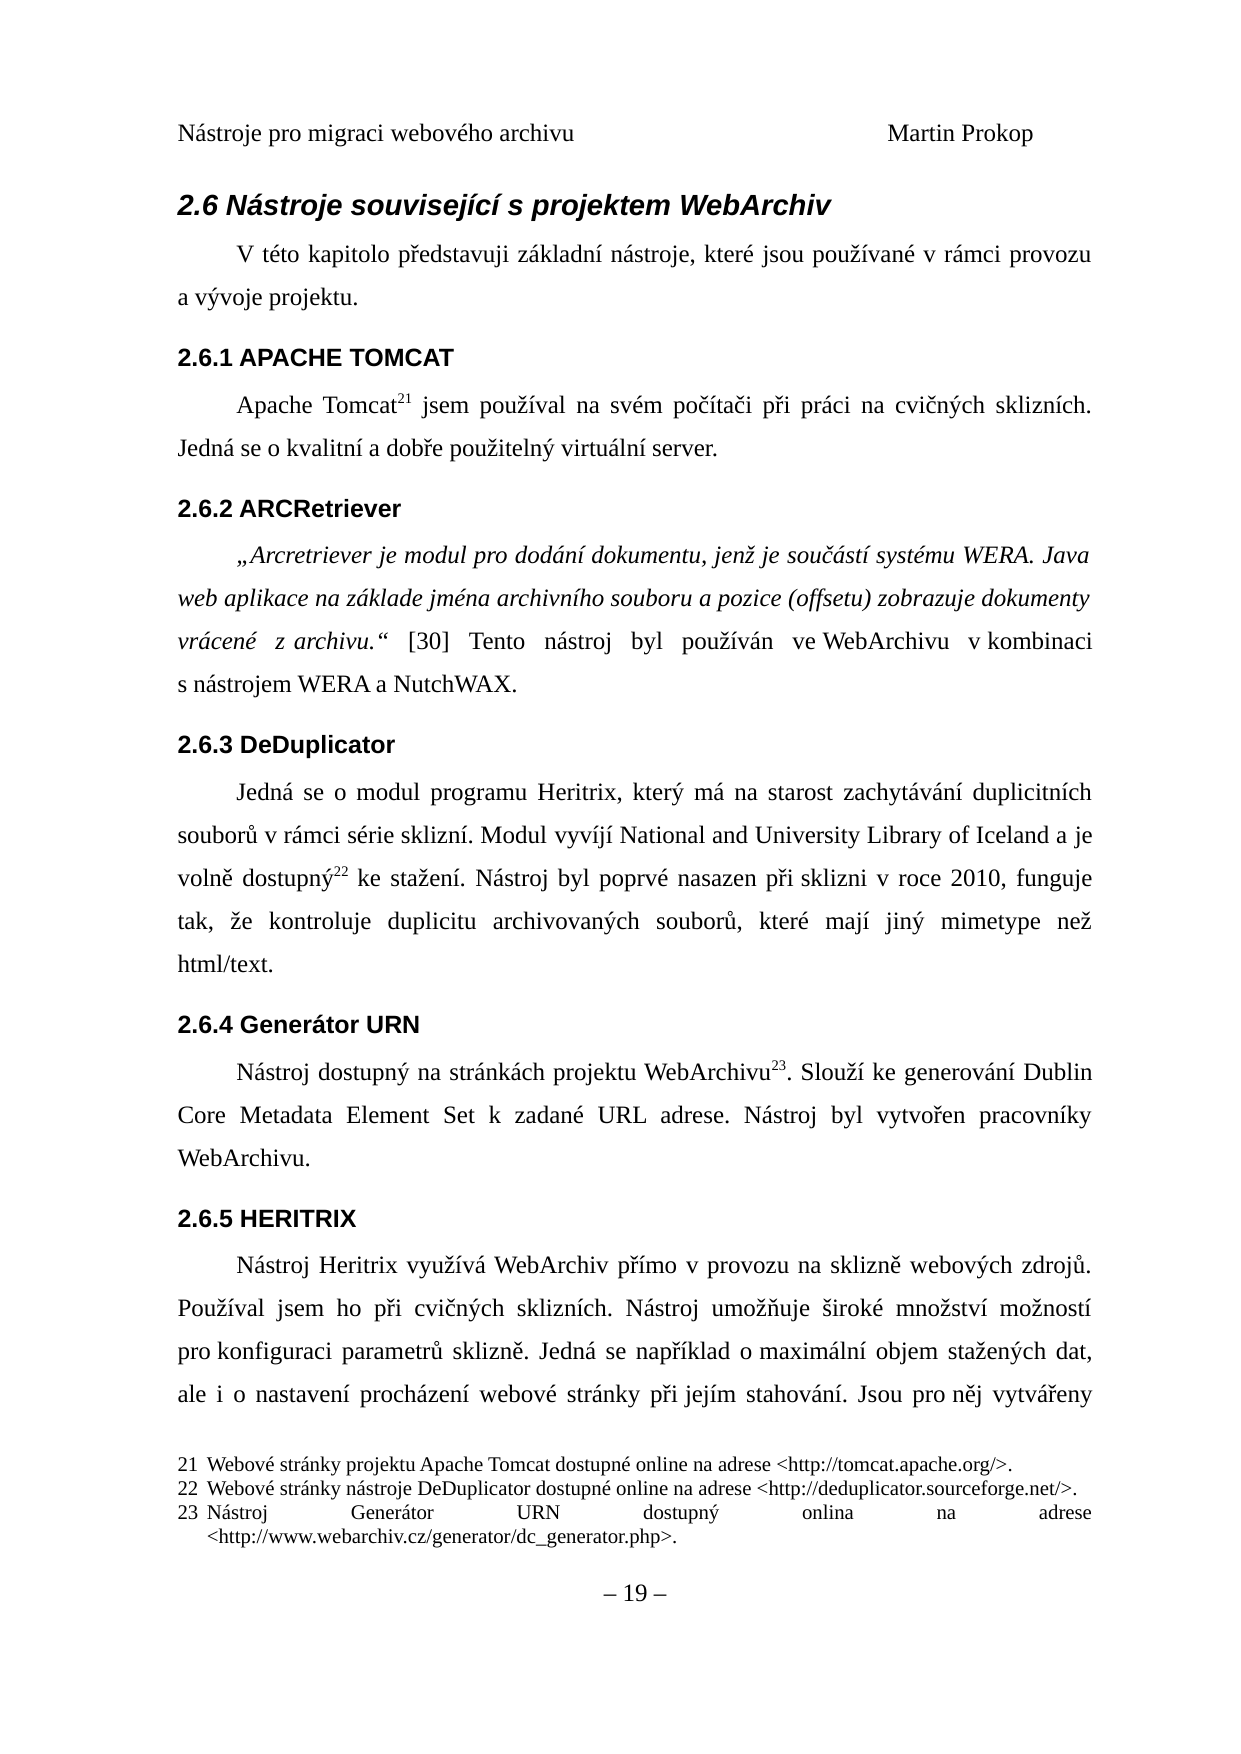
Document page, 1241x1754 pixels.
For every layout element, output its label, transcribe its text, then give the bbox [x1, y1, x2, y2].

subtitle 2.6.3 DeDuplicator [177, 730, 1093, 759]
text Nástroj dostupný na stránkách projektu WebArchivu. Slouží ke generování Dublin Core Metadata Element Set k zadané URL adrese. Nástroj byl vytvořen pracovníky WebArchivu. [177, 1057, 1093, 1172]
text Webové stránky projektu Apache Tomcat dostupné online na adrese <http://tomcat.apache.org/>. [177, 1452, 1093, 1476]
text Nástroj Heritrix využívá WebArchiv přímo v provozu na sklizně webových zdrojů. Používal jsem ho při cvičných sklizních. Nástroj umožňuje široké množství možností pro konfiguraci parametrů sklizně. Jedná se například o maximální objem stažených dat, ale i o nastavení procházení webové stránky při jejím stahování. Jsou pro něj vytvářeny [177, 1250, 1093, 1408]
subtitle 2.6.1 APACHE TOMCAT [177, 343, 1093, 372]
subtitle 2.6 Nástroje související s projektem WebArchiv [177, 188, 1093, 222]
subtitle 2.6.5 HERITRIX [177, 1204, 1093, 1232]
subtitle 2.6.2 ARCRetriever [177, 494, 1093, 522]
text Webové stránky nástroje DeDuplicator dostupné online na adrese <http://deduplicator.sourceforge.net/>. [177, 1476, 1093, 1500]
text Nástroj Generátor URN dostupný onlina na adrese <http://www.webarchiv.cz/generator/dc_generator.php>. [177, 1500, 1093, 1548]
text V této kapitolo představuji základní nástroje, které jsou používané v rámci provozu a vývoje projektu. [177, 239, 1093, 311]
text Jedná se o modul programu Heritrix, který má na starost zachytávání duplicitních souborů v rámci série sklizní. Modul vyvíjí National and University Library of Iceland a je volně dostupný ke stažení. Nástroj byl poprvé nasazen při sklizni v roce 2010, funguje tak, že kontroluje duplicitu archivovaných souborů, které mají jiný mimetype než html/text. [177, 777, 1093, 978]
text Apache Tomcat jsem používal na svém počítači při práci na cvičných sklizních. Jedná se o kvalitní a dobře použitelný virtuální server. [177, 390, 1093, 462]
text „Arcretriever je modul pro dodání dokumentu, jenž je součástí systému WERA. Java web aplikace na základe jména archivního souboru a pozice (offsetu) zobrazuje dokumenty vrácené z archivu.“ [30] Tento nástroj byl používán ve WebArchivu v kombinaci s nástrojem WERA a NutchWAX. [177, 540, 1093, 698]
subtitle 2.6.4 Generátor URN [177, 1010, 1093, 1039]
